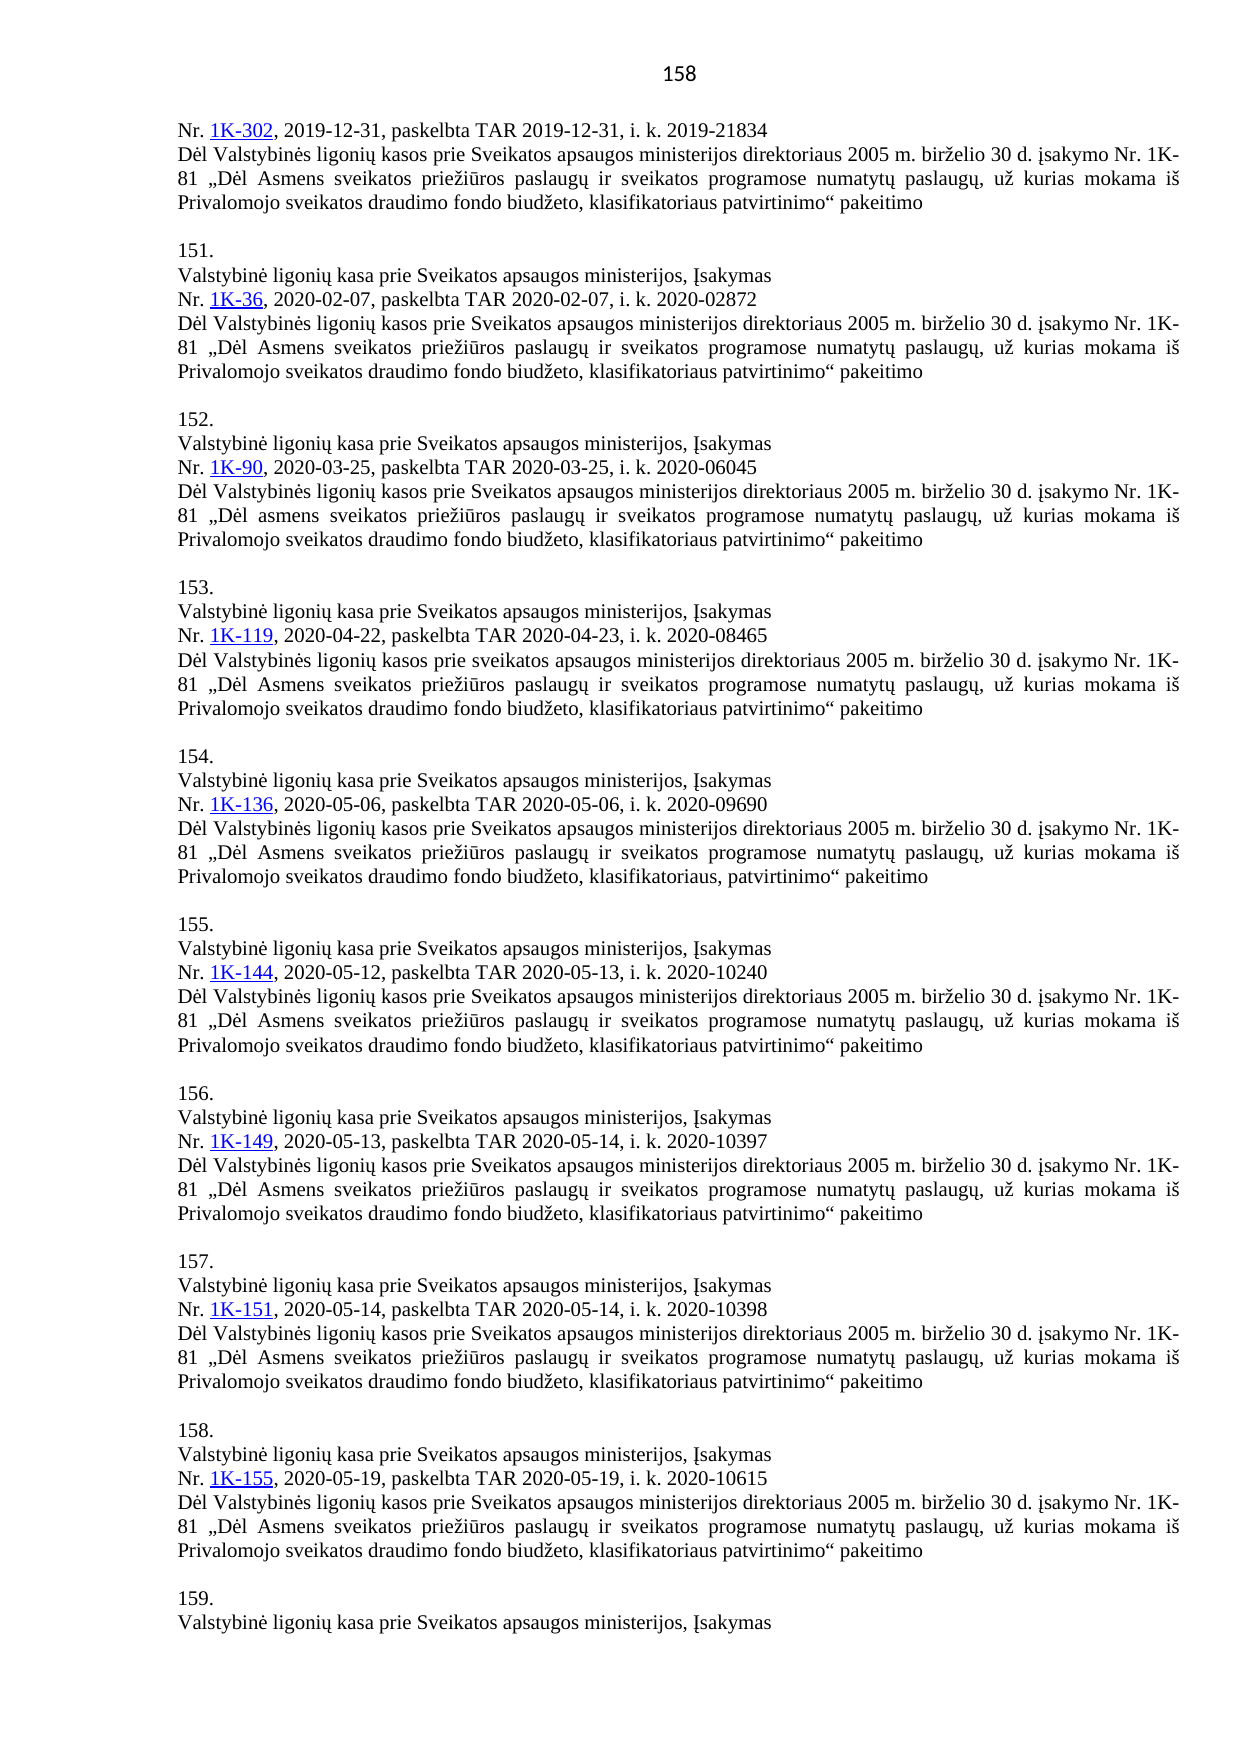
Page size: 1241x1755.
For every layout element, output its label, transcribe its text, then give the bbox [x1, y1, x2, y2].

text Valstybinė ligonių kasa prie Sveikatos apsaugos ministerijos, Įsakymas [177, 1610, 1181, 1634]
text Dėl Valstybinės ligonių kasos prie Sveikatos apsaugos ministerijos direktoriaus 2005 m. birželio 30 d. įsakymo Nr. 1K-81 „Dėl Asmens sveikatos priežiūros paslaugų ir sveikatos programose numatytų paslaugų, už kurias mokama iš Privalomojo sveikatos draudimo fondo biudžeto, klasifikatoriaus patvirtinimo“ pakeitimo [177, 1490, 1181, 1562]
text Dėl Valstybinės ligonių kasos prie Sveikatos apsaugos ministerijos direktoriaus 2005 m. birželio 30 d. įsakymo Nr. 1K-81 „Dėl asmens sveikatos priežiūros paslaugų ir sveikatos programose numatytų paslaugų, už kurias mokama iš Privalomojo sveikatos draudimo fondo biudžeto, klasifikatoriaus patvirtinimo“ pakeitimo [177, 479, 1181, 551]
text Nr. 1K-144, 2020-05-12, paskelbta TAR 2020-05-13, i. k. 2020-10240 [177, 960, 1181, 984]
text 158. [177, 1417, 1181, 1442]
text Dėl Valstybinės ligonių kasos prie Sveikatos apsaugos ministerijos direktoriaus 2005 m. birželio 30 d. įsakymo Nr. 1K-81 „Dėl Asmens sveikatos priežiūros paslaugų ir sveikatos programose numatytų paslaugų, už kurias mokama iš Privalomojo sveikatos draudimo fondo biudžeto, klasifikatoriaus patvirtinimo“ pakeitimo [177, 984, 1181, 1057]
text 157. [177, 1249, 1181, 1273]
text 156. [177, 1081, 1181, 1105]
text Dėl Valstybinės ligonių kasos prie Sveikatos apsaugos ministerijos direktoriaus 2005 m. birželio 30 d. įsakymo Nr. 1K-81 „Dėl Asmens sveikatos priežiūros paslaugų ir sveikatos programose numatytų paslaugų, už kurias mokama iš Privalomojo sveikatos draudimo fondo biudžeto, klasifikatoriaus patvirtinimo“ pakeitimo [177, 311, 1181, 383]
text 159. [177, 1586, 1181, 1610]
text 151. [177, 238, 1181, 262]
text Dėl Valstybinės ligonių kasos prie Sveikatos apsaugos ministerijos direktoriaus 2005 m. birželio 30 d. įsakymo Nr. 1K-81 „Dėl Asmens sveikatos priežiūros paslaugų ir sveikatos programose numatytų paslaugų, už kurias mokama iš Privalomojo sveikatos draudimo fondo biudžeto, klasifikatoriaus patvirtinimo“ pakeitimo [177, 1321, 1181, 1393]
text 152. [177, 407, 1181, 431]
text Nr. 1K-136, 2020-05-06, paskelbta TAR 2020-05-06, i. k. 2020-09690 [177, 792, 1181, 816]
text Valstybinė ligonių kasa prie Sveikatos apsaugos ministerijos, Įsakymas [177, 1105, 1181, 1129]
text Nr. 1K-302, 2019-12-31, paskelbta TAR 2019-12-31, i. k. 2019-21834 [177, 118, 1181, 142]
text Dėl Valstybinės ligonių kasos prie Sveikatos apsaugos ministerijos direktoriaus 2005 m. birželio 30 d. įsakymo Nr. 1K-81 „Dėl Asmens sveikatos priežiūros paslaugų ir sveikatos programose numatytų paslaugų, už kurias mokama iš Privalomojo sveikatos draudimo fondo biudžeto, klasifikatoriaus patvirtinimo“ pakeitimo [177, 142, 1181, 214]
text Nr. 1K-119, 2020-04-22, paskelbta TAR 2020-04-23, i. k. 2020-08465 [177, 623, 1181, 647]
text 153. [177, 575, 1181, 599]
text Valstybinė ligonių kasa prie Sveikatos apsaugos ministerijos, Įsakymas [177, 768, 1181, 792]
text Nr. 1K-151, 2020-05-14, paskelbta TAR 2020-05-14, i. k. 2020-10398 [177, 1297, 1181, 1321]
text Valstybinė ligonių kasa prie Sveikatos apsaugos ministerijos, Įsakymas [177, 599, 1181, 623]
text Valstybinė ligonių kasa prie Sveikatos apsaugos ministerijos, Įsakymas [177, 262, 1181, 287]
text Dėl Valstybinės ligonių kasos prie sveikatos apsaugos ministerijos direktoriaus 2005 m. birželio 30 d. įsakymo Nr. 1K-81 „Dėl Asmens sveikatos priežiūros paslaugų ir sveikatos programose numatytų paslaugų, už kurias mokama iš Privalomojo sveikatos draudimo fondo biudžeto, klasifikatoriaus patvirtinimo“ pakeitimo [177, 647, 1181, 720]
text Valstybinė ligonių kasa prie Sveikatos apsaugos ministerijos, Įsakymas [177, 936, 1181, 960]
text Valstybinė ligonių kasa prie Sveikatos apsaugos ministerijos, Įsakymas [177, 431, 1181, 455]
text Dėl Valstybinės ligonių kasos prie Sveikatos apsaugos ministerijos direktoriaus 2005 m. birželio 30 d. įsakymo Nr. 1K-81 „Dėl Asmens sveikatos priežiūros paslaugų ir sveikatos programose numatytų paslaugų, už kurias mokama iš Privalomojo sveikatos draudimo fondo biudžeto, klasifikatoriaus patvirtinimo“ pakeitimo [177, 1153, 1181, 1225]
text Dėl Valstybinės ligonių kasos prie Sveikatos apsaugos ministerijos direktoriaus 2005 m. birželio 30 d. įsakymo Nr. 1K-81 „Dėl Asmens sveikatos priežiūros paslaugų ir sveikatos programose numatytų paslaugų, už kurias mokama iš Privalomojo sveikatos draudimo fondo biudžeto, klasifikatoriaus, patvirtinimo“ pakeitimo [177, 816, 1181, 888]
text Nr. 1K-149, 2020-05-13, paskelbta TAR 2020-05-14, i. k. 2020-10397 [177, 1129, 1181, 1153]
text Valstybinė ligonių kasa prie Sveikatos apsaugos ministerijos, Įsakymas [177, 1273, 1181, 1297]
text 155. [177, 912, 1181, 936]
text Nr. 1K-155, 2020-05-19, paskelbta TAR 2020-05-19, i. k. 2020-10615 [177, 1466, 1181, 1490]
text Valstybinė ligonių kasa prie Sveikatos apsaugos ministerijos, Įsakymas [177, 1442, 1181, 1466]
text Nr. 1K-36, 2020-02-07, paskelbta TAR 2020-02-07, i. k. 2020-02872 [177, 287, 1181, 311]
text 154. [177, 744, 1181, 768]
text Nr. 1K-90, 2020-03-25, paskelbta TAR 2020-03-25, i. k. 2020-06045 [177, 455, 1181, 479]
